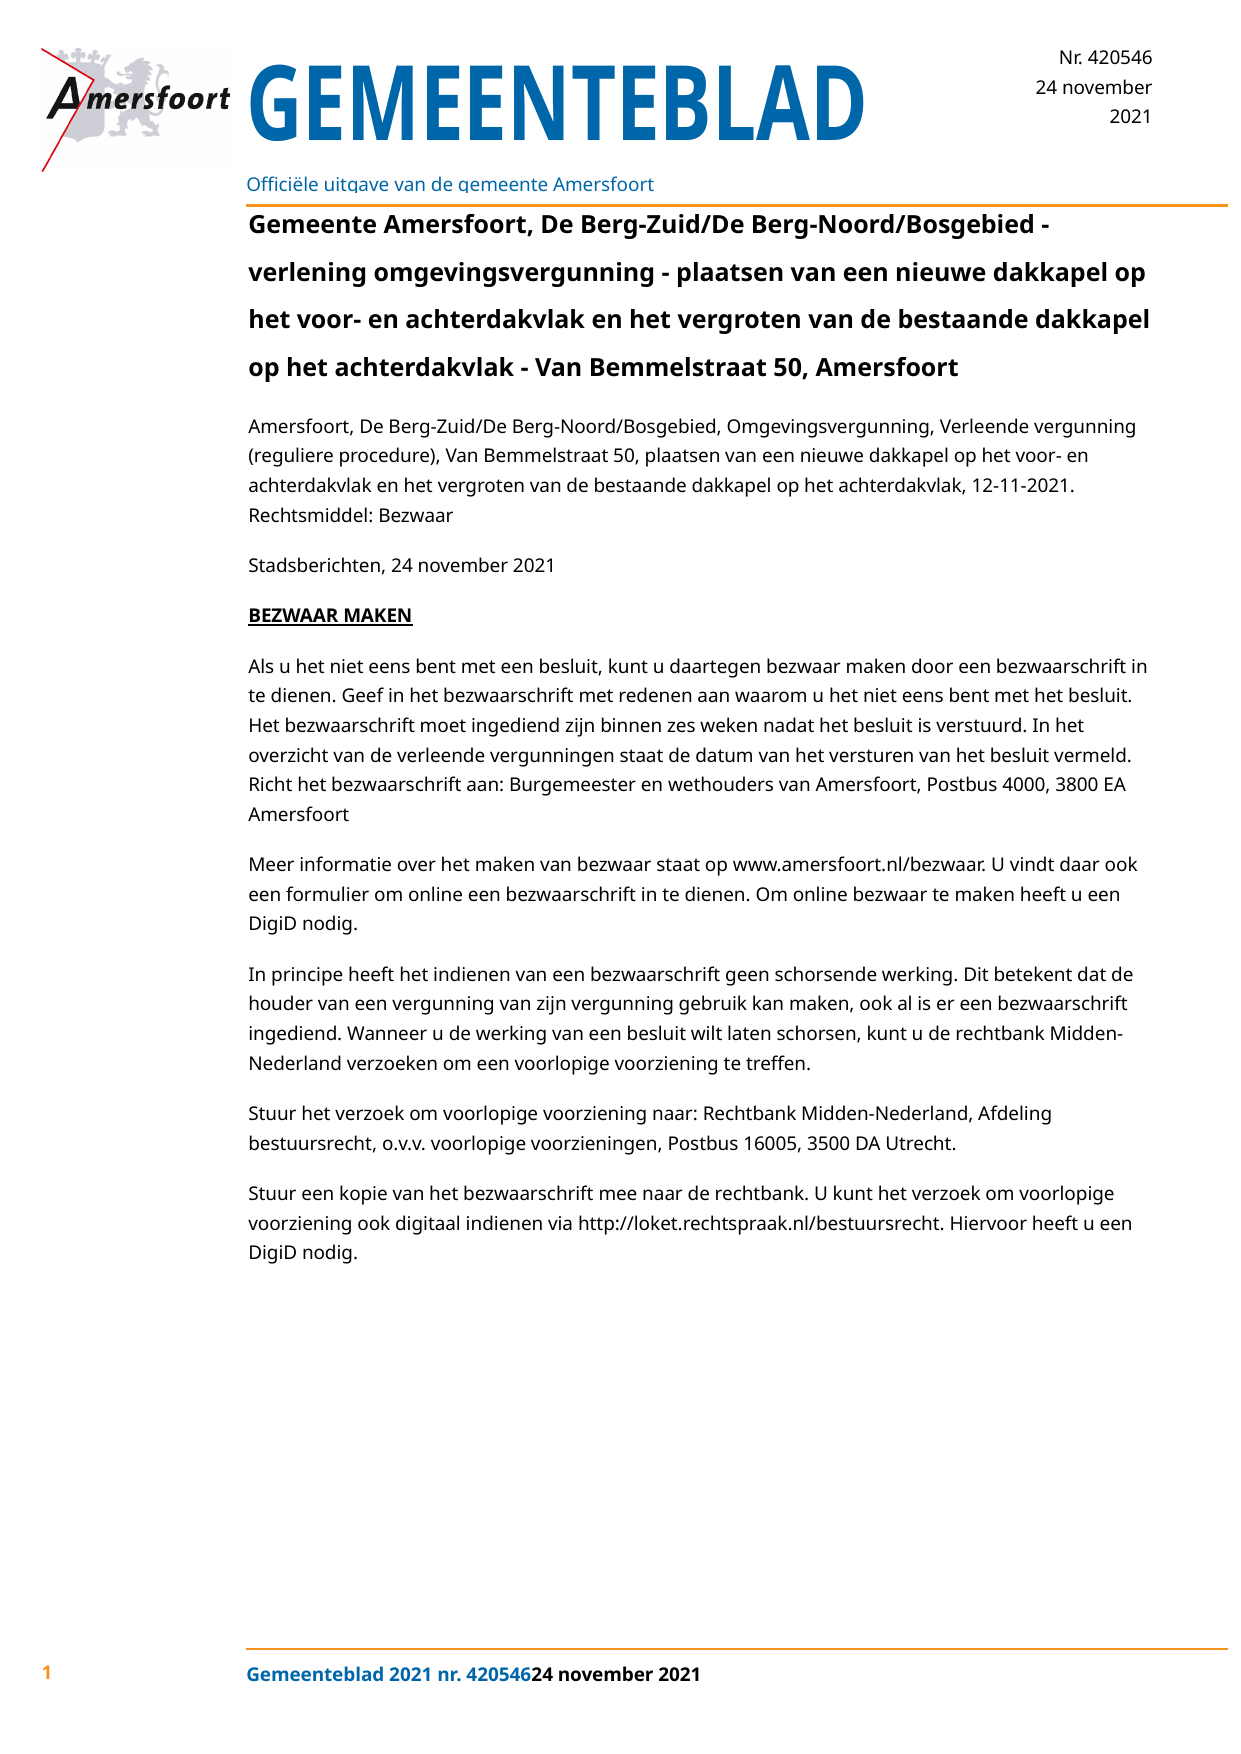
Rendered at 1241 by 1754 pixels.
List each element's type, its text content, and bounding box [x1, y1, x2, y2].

text Stuur een kopie van het bezwaarschrift mee naar de rechtbank. U kunt het verzoek om voorlopige voorziening ook digitaal indienen via http://loket.rechtspraak.nl/bestuursrecht. Hiervoor heeft u een DigiD nodig. [248, 1180, 1152, 1265]
text Amersfoort, De Berg-Zuid/De Berg-Noord/Bosgebied, Omgevingsvergunning, Verleende vergunning (reguliere procedure), Van Bemmelstraat 50, plaatsen van een nieuwe dakkapel op het voor- en achterdakvlak en het vergroten van de bestaande dakkapel op het achterdakvlak, 12-11-2021. Rechtsmiddel: Bezwaar [248, 413, 1152, 528]
text Gemeente Amersfoort, De Berg-Zuid/De Berg-Noord/Bosgebied - verlening omgevingsvergunning - plaatsen van een nieuwe dakkapel op het voor- en achterdakvlak en het vergroten van de bestaande dakkapel op het achterdakvlak - Van Bemmelstraat 50, Amersfoort [248, 207, 1152, 384]
text In principe heeft het indienen van een bezwaarschrift geen schorsende werking. Dit betekent dat de houder van een vergunning van zijn vergunning gebruik kan maken, ook al is er een bezwaarschrift ingediend. Wanneer u de werking van een besluit wilt laten schorsen, kunt u de rechtbank Midden-Nederland verzoeken om een voorlopige voorziening te treffen. [248, 961, 1152, 1076]
picture [41, 47, 231, 172]
text Stuur het verzoek om voorlopige voorziening naar: Rechtbank Midden-Nederland, Afdeling bestuursrecht, o.v.v. voorlopige voorzieningen, Postbus 16005, 3500 DA Utrecht. [248, 1100, 1152, 1156]
text Stadsberichten, 24 november 2021 [248, 552, 1152, 578]
text Meer informatie over het maken van bezwaar staat op www.amersfoort.nl/bezwaar. U vindt daar ook een formulier om online een bezwaarschrift in te dienen. Om online bezwaar te maken heeft u een DigiD nodig. [248, 851, 1152, 936]
text Als u het niet eens bent met een besluit, kunt u daartegen bezwaar maken door een bezwaarschrift in te dienen. Geef in het bezwaarschrift met redenen aan waarom u het niet eens bent met het besluit. Het bezwaarschrift moet ingediend zijn binnen zes weken nadat het besluit is verstuurd. In het overzicht van de verleende vergunningen staat de datum van het versturen van het besluit vermeld. Richt het bezwaarschrift aan: Burgemeester en wethouders van Amersfoort, Postbus 4000, 3800 EA Amersfoort [248, 653, 1152, 827]
text BEZWAAR MAKEN [248, 603, 1152, 628]
